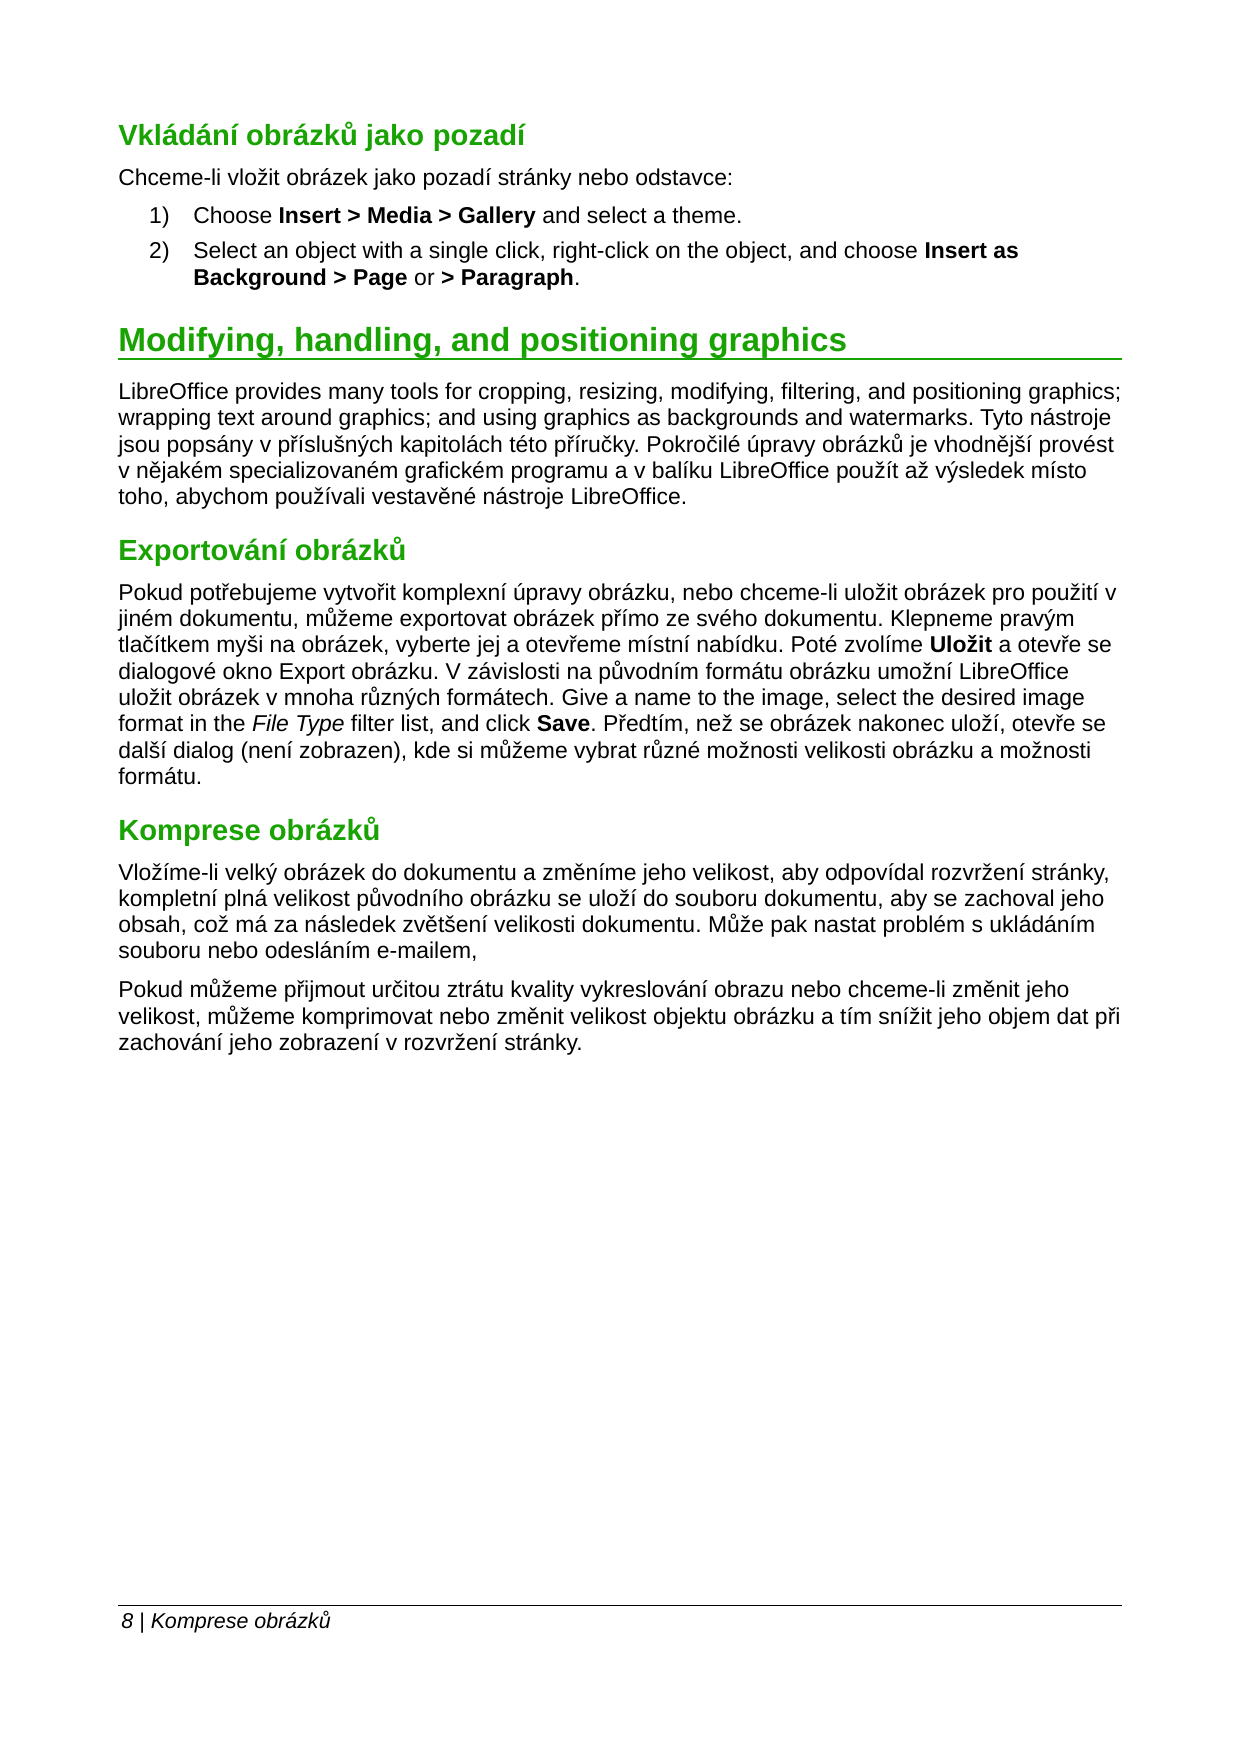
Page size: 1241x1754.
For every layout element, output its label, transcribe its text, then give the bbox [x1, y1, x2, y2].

subtitle Komprese obrázků [118, 813, 1122, 847]
subtitle Vkládání obrázků jako pozadí [118, 118, 1122, 152]
subtitle Exportování obrázků [118, 533, 1122, 567]
text Pokud můžeme přijmout určitou ztrátu kvality vykreslování obrazu nebo chceme-li změnit jeho velikost, můžeme komprimovat nebo změnit velikost objektu obrázku a tím snížit jeho objem dat při zachování jeho zobrazení v rozvržení stránky. [118, 976, 1122, 1055]
text Vložíme-li velký obrázek do dokumentu a změníme jeho velikost, aby odpovídal rozvržení stránky, kompletní plná velikost původního obrázku se uloží do souboru dokumentu, aby se zachoval jeho obsah, což má za následek zvětšení velikosti dokumentu. Může pak nastat problém s ukládáním souboru nebo odesláním e-mailem, [118, 858, 1122, 964]
text LibreOffice provides many tools for cropping, resizing, modifying, filtering, and positioning graphics; wrapping text around graphics; and using graphics as backgrounds and watermarks. Tyto nástroje jsou popsány v příslušných kapitolách této příručky. Pokročilé úpravy obrázků je vhodnější provést v nějakém specializovaném grafickém programu a v balíku LibreOffice použít až výsledek místo toho, abychom používali vestavěné nástroje LibreOffice. [118, 378, 1122, 510]
subtitle Modifying, handling, and positioning graphics [118, 320, 1122, 358]
list Choose Insert > Media > Gallery and select a theme. [169, 202, 1122, 229]
list Select an object with a single click, right-click on the object, and choose Insert as Background > Page or > Paragraph. [169, 237, 1122, 290]
list Chceme-li vložit obrázek jako pozadí stránky nebo odstavce: [118, 163, 1122, 190]
text Pokud potřebujeme vytvořit komplexní úpravy obrázku, nebo chceme-li uložit obrázek pro použití v jiném dokumentu, můžeme exportovat obrázek přímo ze svého dokumentu. Klepneme pravým tlačítkem myši na obrázek, vyberte jej a otevřeme místní nabídku. Poté zvolíme Uložit a otevře se dialogové okno Export obrázku. V závislosti na původním formátu obrázku umožní LibreOffice uložit obrázek v mnoha různých formátech. Give a name to the image, select the desired image format in the File Type filter list, and click Save. Předtím, než se obrázek nakonec uloží, otevře se další dialog (není zobrazen), kde si můžeme vybrat různé možnosti velikosti obrázku a možnosti formátu. [118, 579, 1122, 789]
